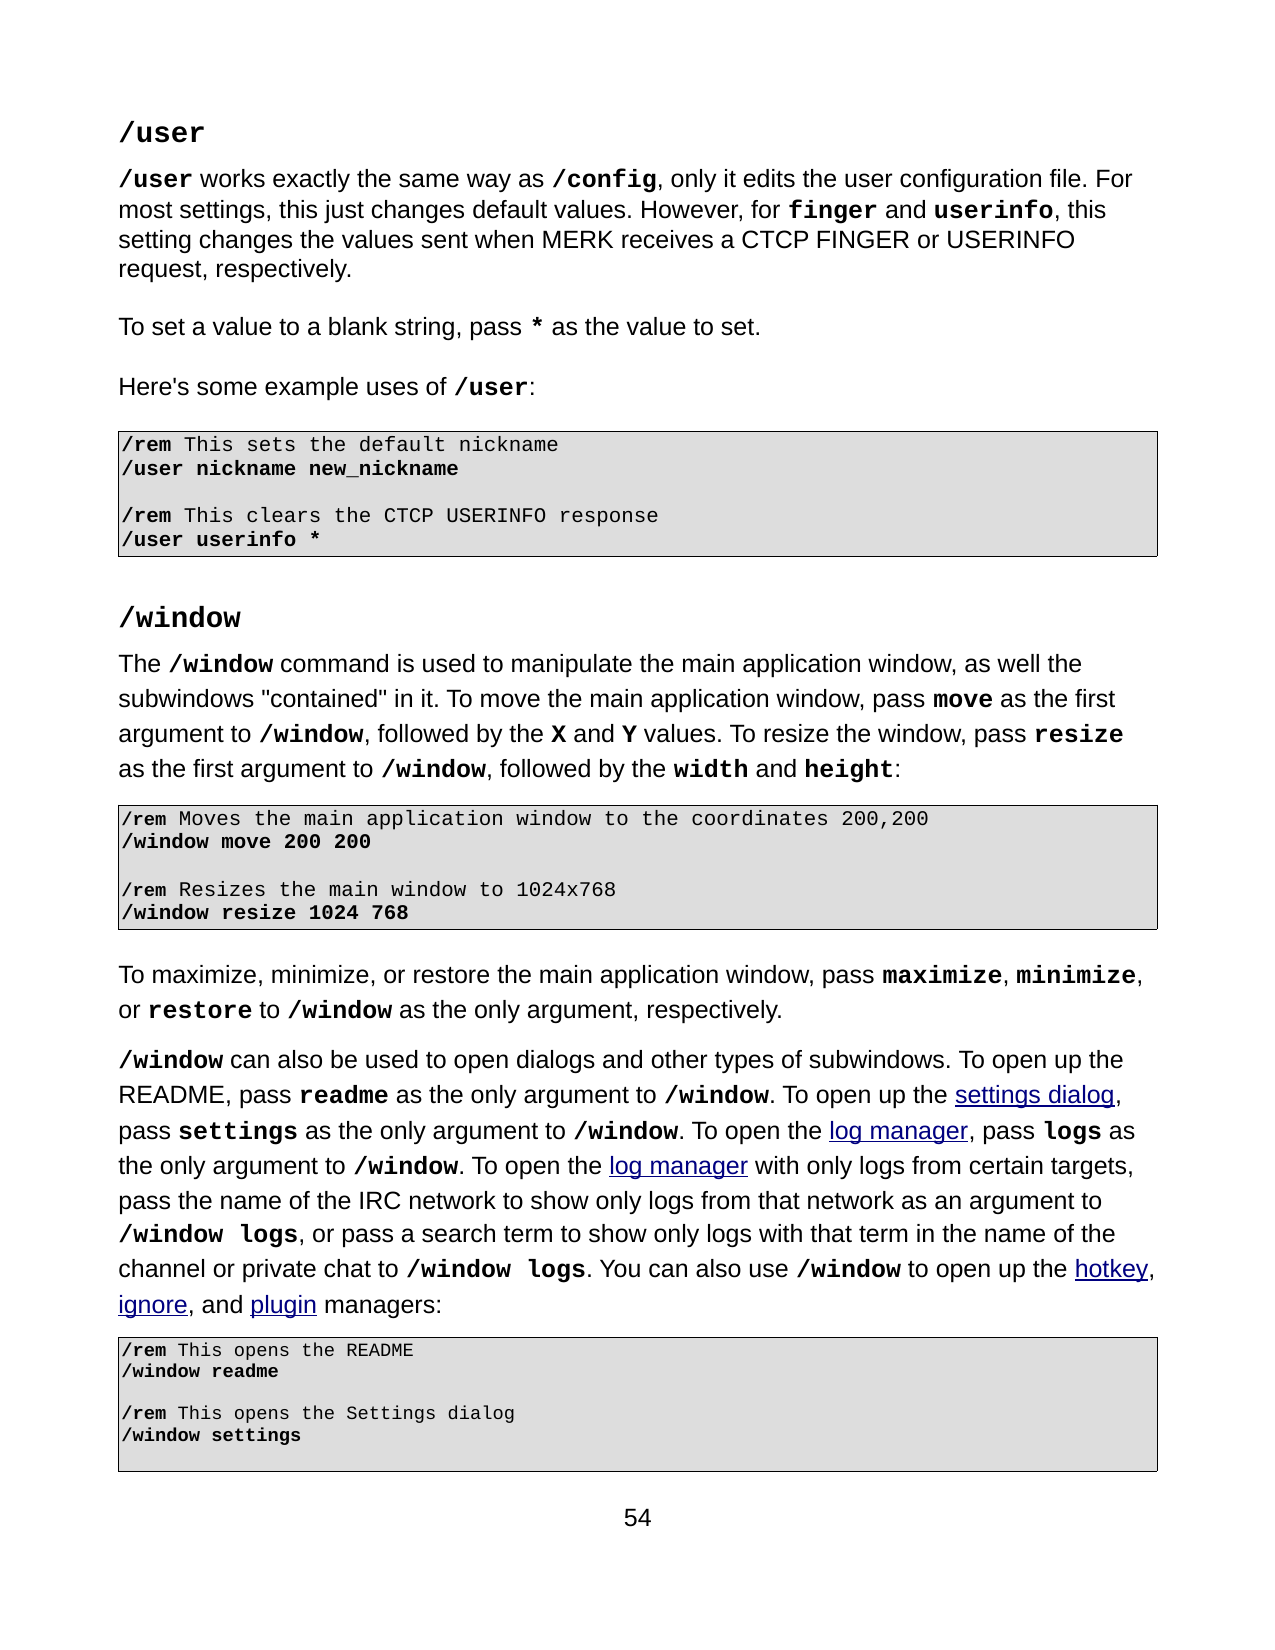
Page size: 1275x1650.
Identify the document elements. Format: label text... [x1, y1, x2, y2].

subtitle /window [118, 570, 1157, 636]
text To maximize, minimize, or restore the main application window, pass maximize, minimize, or restore to /window as the only argument, respectively. [118, 960, 1157, 1026]
text The /window command is used to manipulate the main application window, as well the subwindows "contained" in it. To move the main application window, pass move as the first argument to /window, followed by the X and Y values. To resize the window, pass resize as the first argument to /window, followed by the width and height: [118, 649, 1157, 785]
table_header /rem This sets the default nickname /user nickname new_nickname /rem This clears the CTCP USERINFO response /user userinfo * [119, 432, 1157, 556]
text /window can also be used to open dialogs and other types of subwindows. To open up the README, pass readme as the only argument to /window. To open up the settings dialog, pass settings as the only argument to /window. To open the log manager, pass logs as the only argument to /window. To open the log manager with only logs from certain targets, pass the name of the IRC network to show only logs from that network as an argument to /window logs, or pass a search term to show only logs with that term in the name of the channel or private chat to /window logs. You can also use /window to open up the hotkey, ignore, and plugin managers: [118, 1045, 1157, 1318]
table_header /rem Moves the main application window to the coordinates 200,200 /window move 200 200 /rem Resizes the main window to 1024x768 /window resize 1024 768 [119, 806, 1157, 929]
subtitle /user [118, 118, 1157, 151]
text /user works exactly the same way as /config, only it edits the user configuration file. For most settings, this just changes default values. However, for finger and userinfo, this setting changes the values sent when MERK receives a CTCP FINGER or USERINFO request, respectively. [118, 164, 1157, 283]
text Here's some example uses of /user: [118, 371, 1157, 402]
table_header /rem This opens the README /window readme /rem This opens the Settings dialog /window settings [119, 1338, 1157, 1471]
text To set a value to a blank string, pass * as the value to set. [118, 312, 1157, 343]
